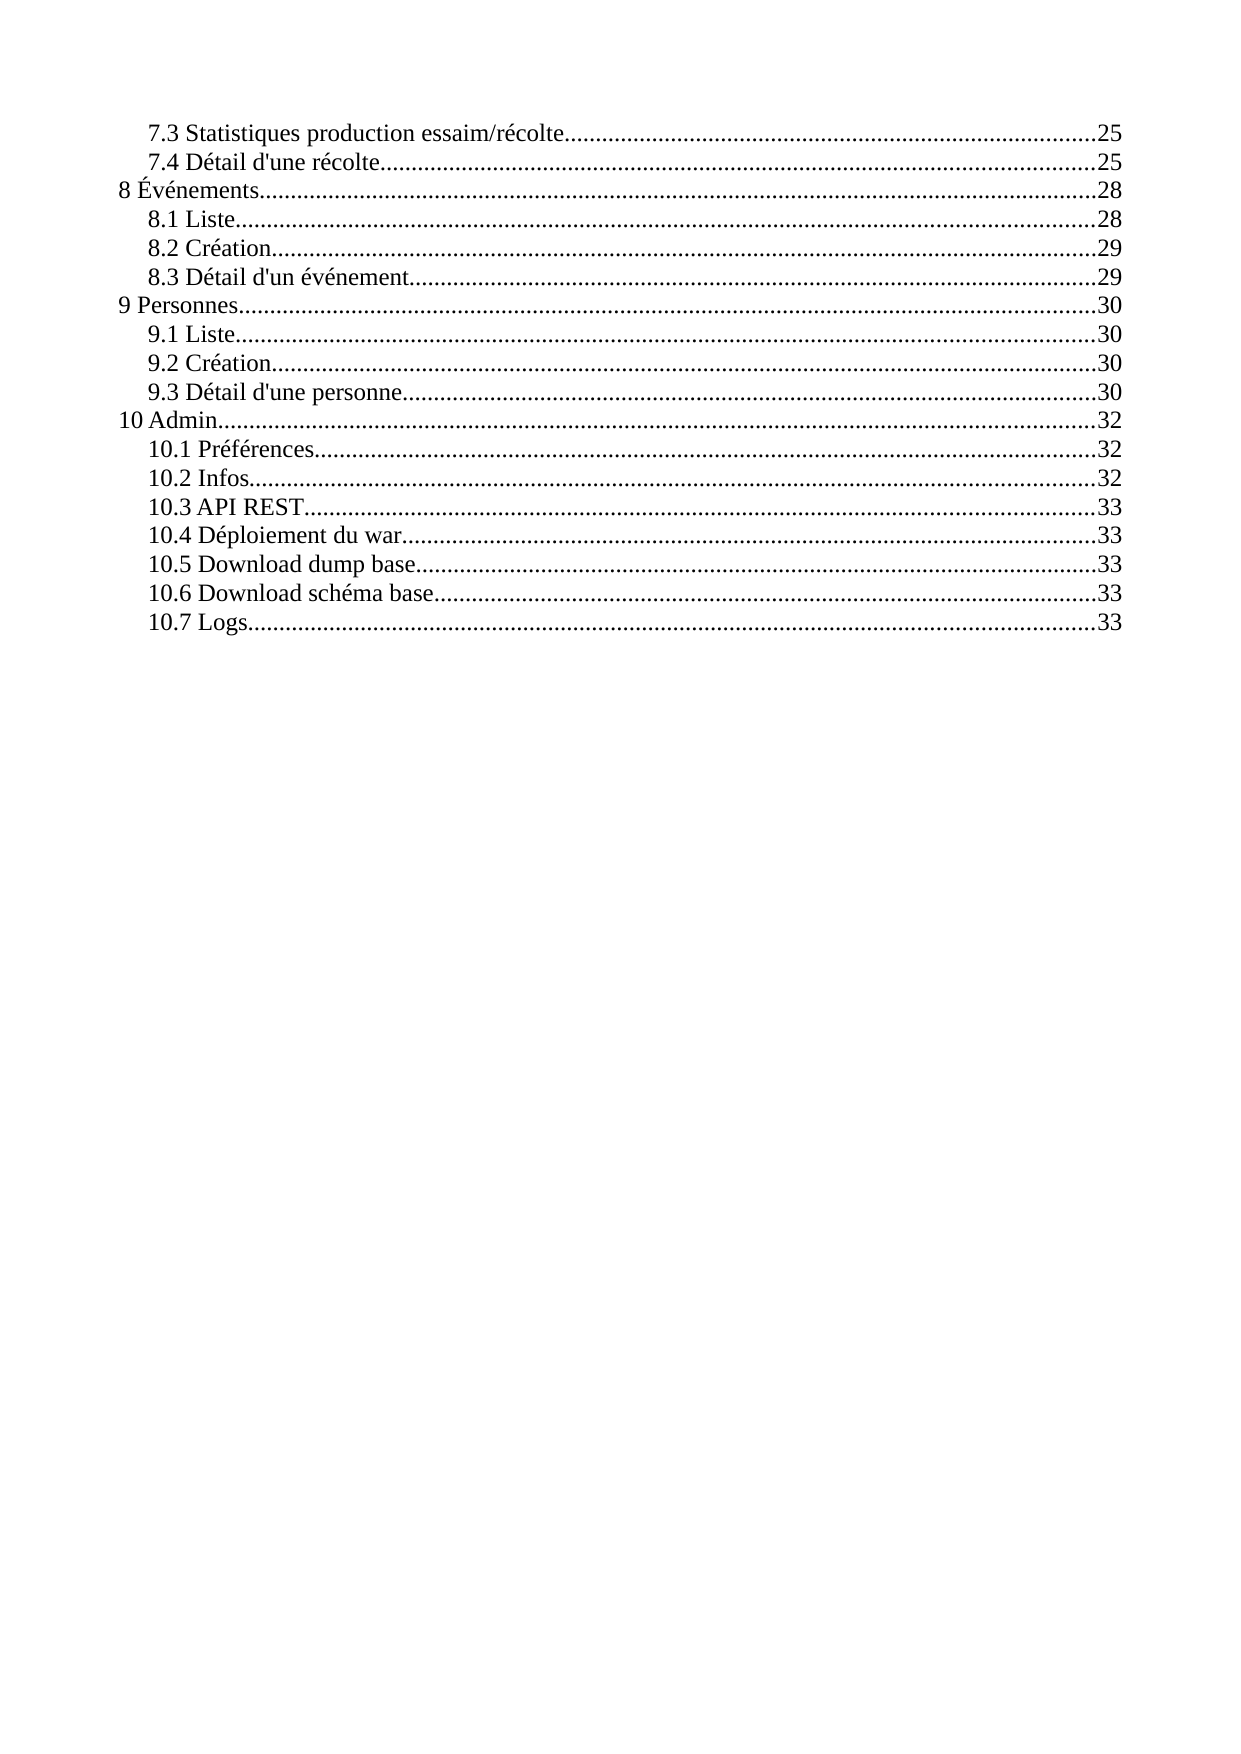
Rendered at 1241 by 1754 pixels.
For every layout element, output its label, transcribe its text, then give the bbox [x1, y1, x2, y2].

text 9.2 Création 30 [148, 348, 1122, 377]
text 10.1 Préférences 32 [148, 434, 1122, 463]
text 7.4 Détail d'une récolte 25 [148, 147, 1122, 176]
text 10.2 Infos 32 [148, 463, 1122, 492]
text 10.4 Déploiement du war 33 [148, 521, 1122, 549]
text 9.1 Liste 30 [148, 319, 1122, 348]
text 8.1 Liste 28 [148, 204, 1122, 233]
text 10 Admin 32 [118, 406, 1122, 434]
text 10.7 Logs 33 [148, 607, 1122, 636]
text 8 Événements 28 [118, 176, 1122, 204]
text 8.2 Création 29 [148, 233, 1122, 262]
text 10.6 Download schéma base 33 [148, 578, 1122, 607]
text 9 Personnes 30 [118, 291, 1122, 319]
text 8.3 Détail d'un événement 29 [148, 262, 1122, 291]
text 10.5 Download dump base 33 [148, 549, 1122, 578]
text 10.3 API REST 33 [148, 492, 1122, 521]
text 7.3 Statistiques production essaim/récolte 25 [148, 118, 1122, 147]
text 9.3 Détail d'une personne 30 [148, 377, 1122, 406]
